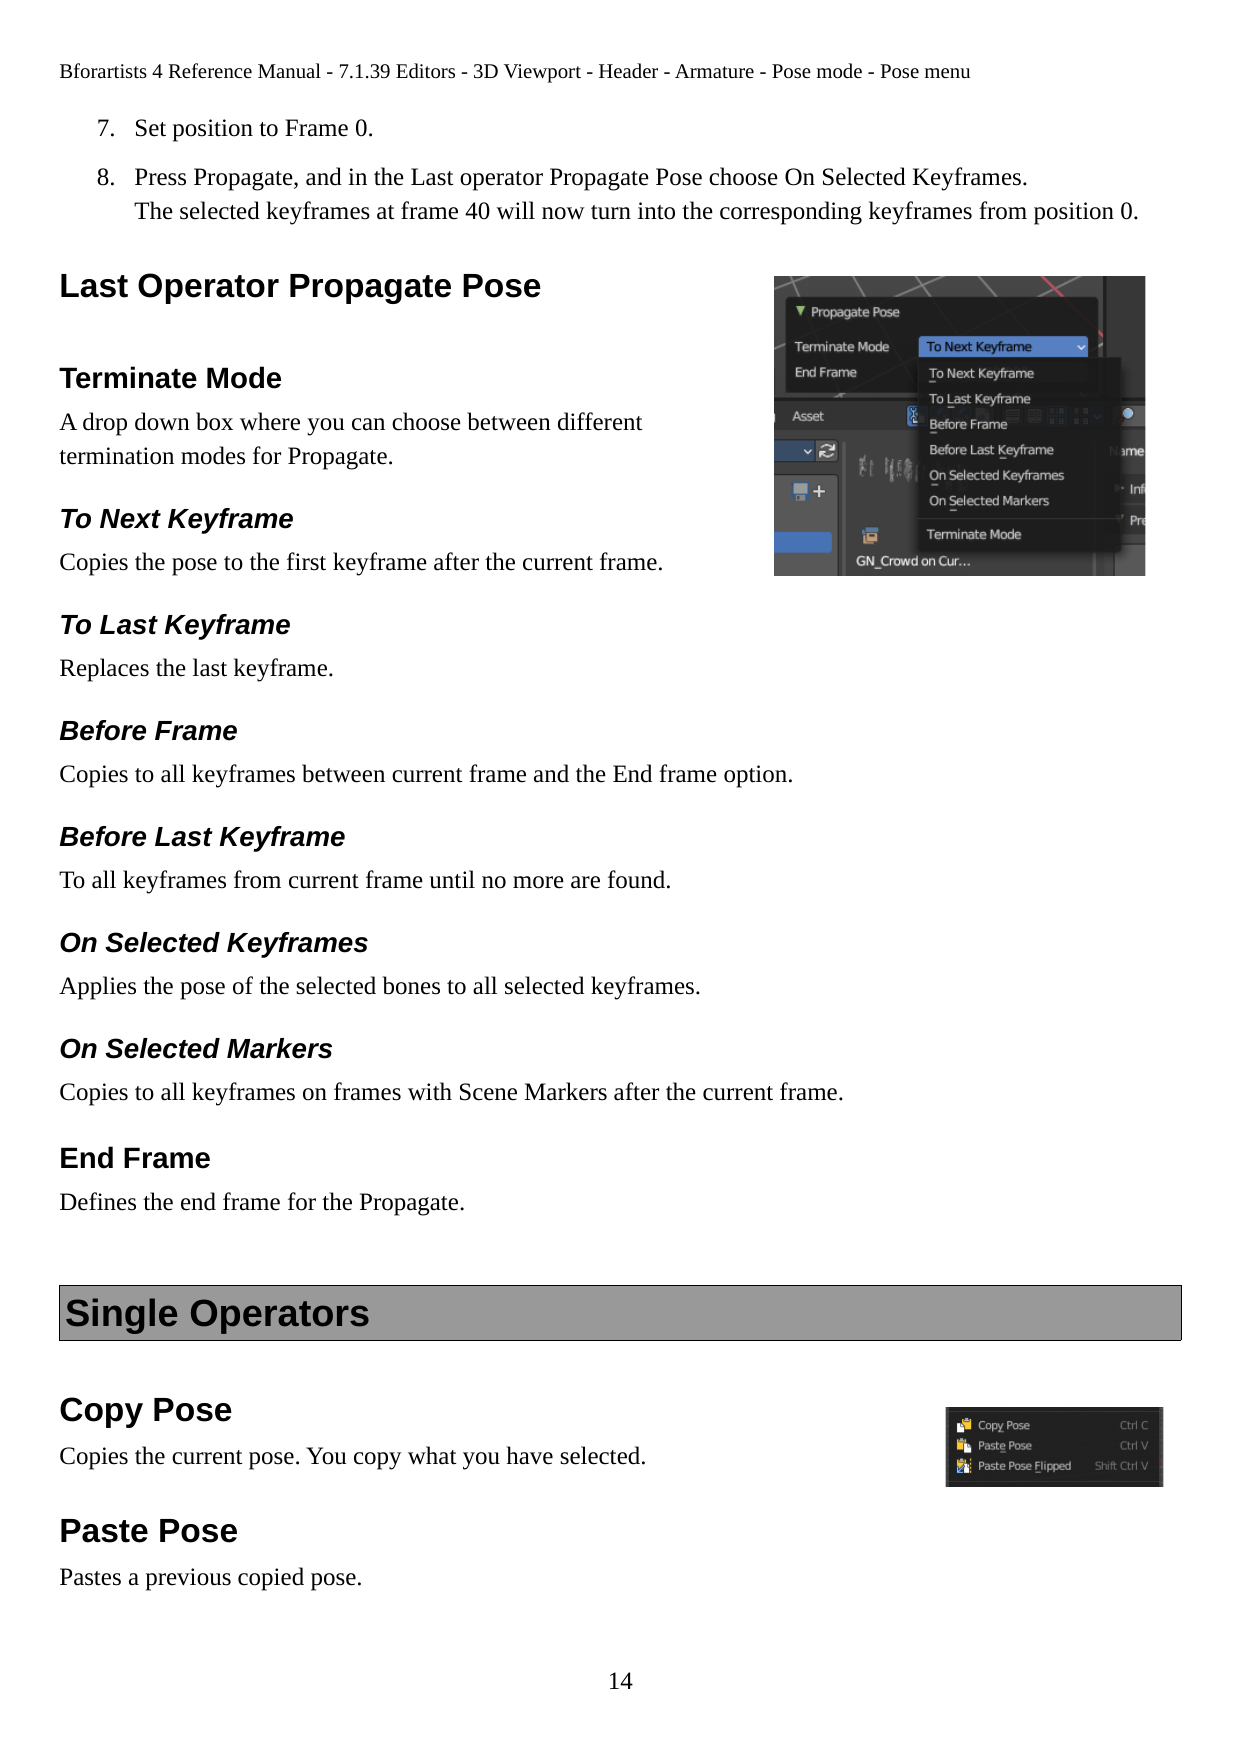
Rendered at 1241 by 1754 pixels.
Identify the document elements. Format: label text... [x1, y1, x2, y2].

text Copies the pose to the first keyframe after the current frame. [59, 547, 774, 576]
text A drop down box where you can choose between different termination modes for Propagate. [59, 407, 774, 470]
subtitle Paste Pose [59, 1511, 1181, 1549]
text Replaces the last keyframe. [59, 653, 1181, 682]
text [1146, 407, 1181, 470]
table_header Single Operators [60, 1286, 1181, 1340]
text Pastes a previous copied pose. [59, 1562, 1181, 1591]
list Set position to Frame 0. [97, 113, 1181, 141]
subtitle To Last Keyframe [59, 609, 1181, 641]
text Copies to all keyframes between current frame and the End frame option. [59, 759, 1181, 788]
subtitle Last Operator Propagate Pose [59, 266, 1181, 305]
subtitle Terminate Mode [59, 361, 774, 394]
picture [945, 1407, 1164, 1487]
picture [774, 276, 1146, 576]
subtitle On Selected Markers [59, 1032, 1181, 1064]
subtitle To Next Keyframe [59, 503, 774, 535]
list Press Propagate, and in the Last operator Propagate Pose choose On Selected Keyframes. The selected keyframes at frame 40 will now turn into the corresponding keyframes from position 0. [97, 162, 1181, 225]
subtitle [1146, 503, 1181, 535]
subtitle Copy Pose [59, 1390, 1181, 1428]
subtitle Before Last Keyframe [59, 821, 1181, 852]
text To all keyframes from current frame until no more are found. [59, 865, 1181, 894]
text Applies the pose of the selected bones to all selected keyframes. [59, 971, 1181, 1000]
subtitle On Selected Keyframes [59, 927, 1181, 958]
subtitle Before Frame [59, 715, 1181, 747]
text Copies to all keyframes on frames with Scene Markers after the current frame. [59, 1077, 1181, 1106]
text Copies the current pose. You copy what you have selected. [59, 1441, 945, 1470]
subtitle End Frame [59, 1141, 1181, 1174]
text Defines the end frame for the Propagate. [59, 1187, 1181, 1216]
subtitle [1146, 361, 1181, 394]
